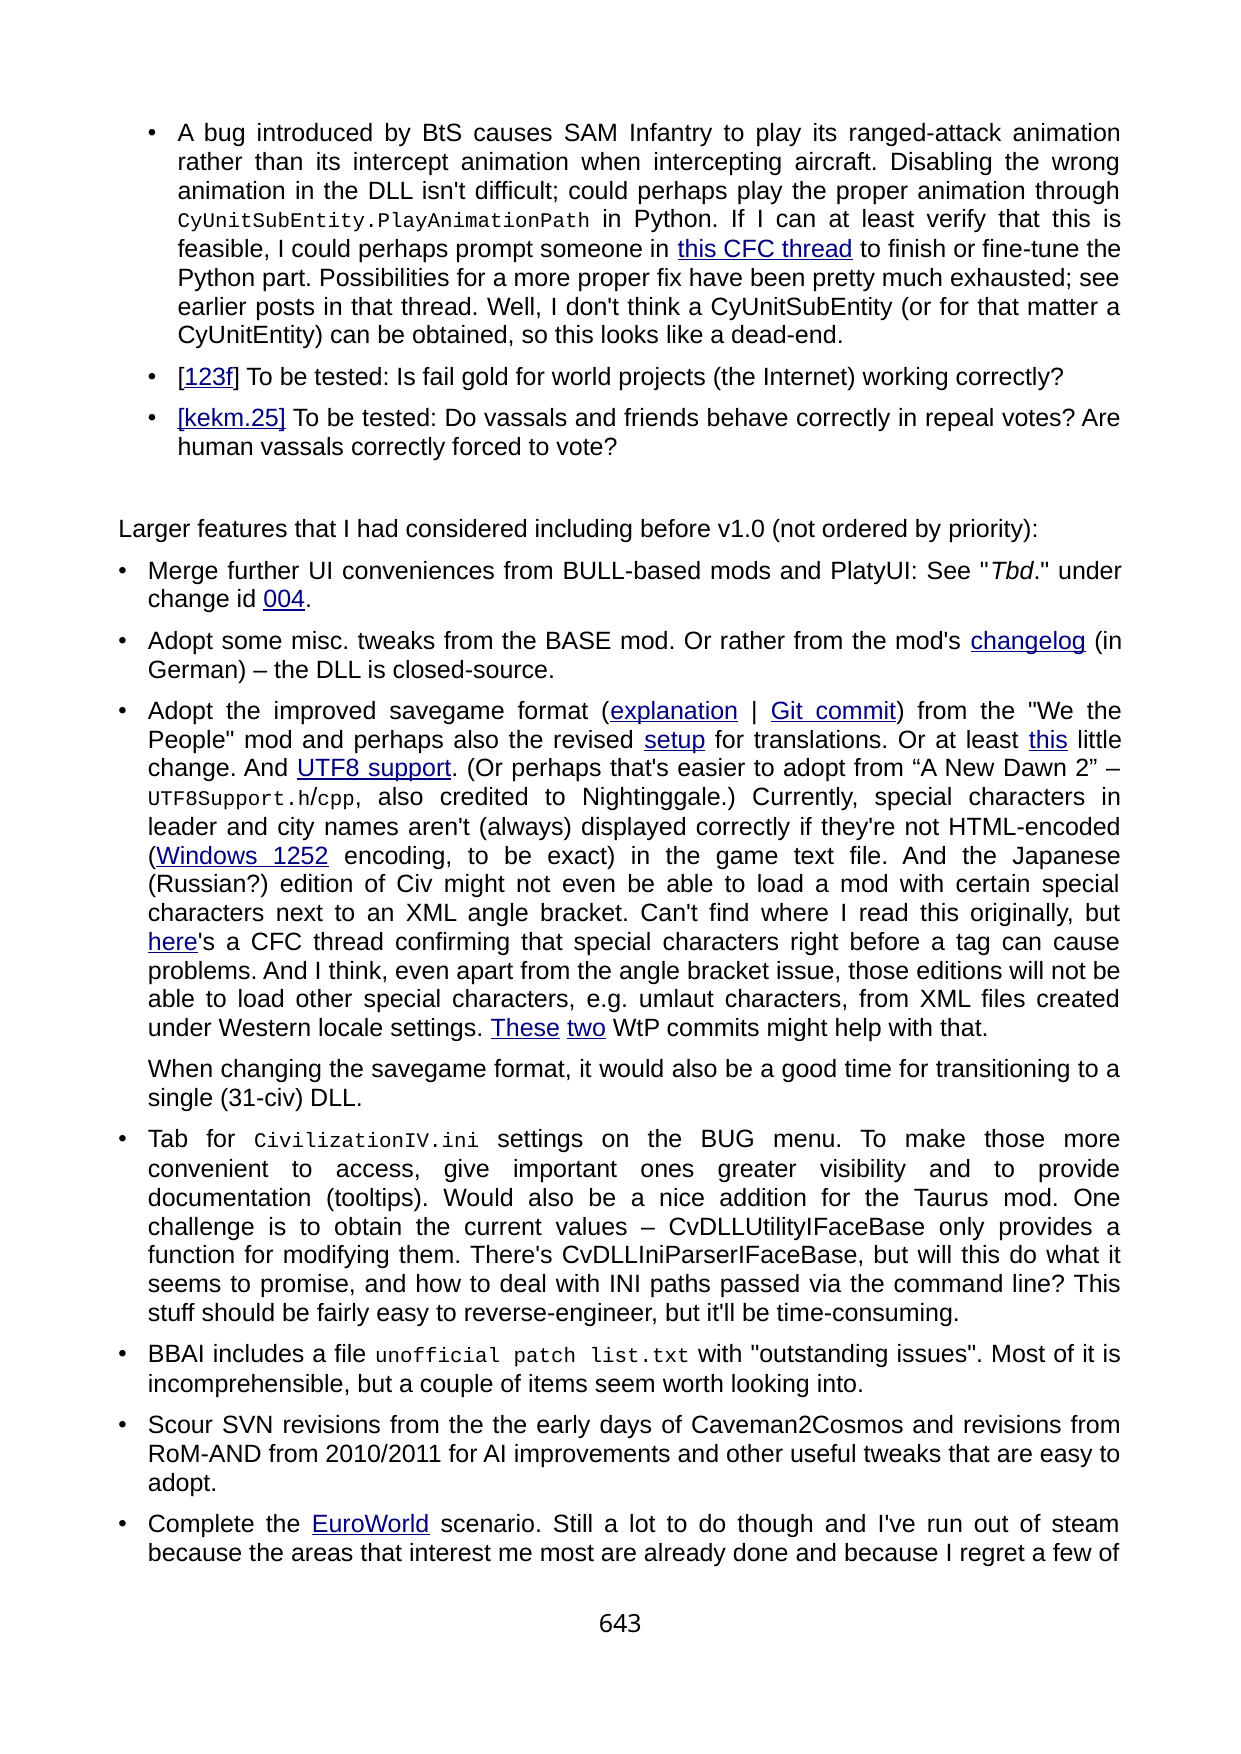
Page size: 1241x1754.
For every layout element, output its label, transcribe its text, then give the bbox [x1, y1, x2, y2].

list When changing the savegame format, it would also be a good time for transitioning to a single (31-civ) DLL. [118, 1054, 1122, 1112]
list BBAI includes a file unofficial patch list.txt with "outstanding issues". Most of it is incomprehensible, but a couple of items seem worth looking into. [118, 1339, 1122, 1397]
list A bug introduced by BtS causes SAM Infantry to play its ranged-attack animation rather than its intercept animation when intercepting aircraft. Disabling the wrong animation in the DLL isn't difficult; could perhaps play the proper animation through CyUnitSubEntity.PlayAnimationPath in Python. If I can at least verify that this is feasible, I could perhaps prompt someone in this CFC thread to finish or fine-tune the Python part. Possibilities for a more proper fix have been pretty much exhausted; see earlier posts in that thread. Well, I don't think a CyUnitSubEntity (or for that matter a CyUnitEntity) can be obtained, so this looks like a dead-end. [148, 118, 1122, 349]
text Larger features that I had considered including before v1.0 (not ordered by priority): [118, 514, 1122, 543]
list Adopt some misc. tweaks from the BASE mod. Or rather from the mod's changelog (in German) – the DLL is closed-source. [118, 626, 1122, 683]
list Merge further UI conveniences from BULL-based mods and PlatyUI: See "Tbd." under change id 004. [118, 556, 1122, 613]
list [kekm.25] To be tested: Do vassals and friends behave correctly in repeal votes? Are human vassals correctly forced to vote? [148, 403, 1122, 461]
list Scour SVN revisions from the the early days of Caveman2Cosmos and revisions from RoM-AND from 2010/2011 for AI improvements and other useful tweaks that are easy to adopt. [118, 1410, 1122, 1496]
list Complete the EuroWorld scenario. Still a lot to do though and I've run out of steam because the areas that interest me most are already done and because I regret a few of [118, 1509, 1122, 1566]
list Adopt the improved savegame format (explanation | Git commit) from the "We the People" mod and perhaps also the revised setup for translations. Or at least this little change. And UTF8 support. (Or perhaps that's easier to adopt from “A New Dawn 2” – UTF8Support.h/cpp, also credited to Nightinggale.) Currently, special characters in leader and city names aren't (always) displayed correctly if they're not HTML-encoded (Windows 1252 encoding, to be exact) in the game text file. And the Japanese (Russian?) edition of Civ might not even be able to load a mod with certain special characters next to an XML angle bracket. Can't find where I read this originally, but here's a CFC thread confirming that special characters right before a tag can cause problems. And I think, even apart from the angle bracket issue, those editions will not be able to load other special characters, e.g. umlaut characters, from XML files created under Western locale settings. These two WtP commits might help with that. [118, 696, 1122, 1042]
list Tab for CivilizationIV.ini settings on the BUG menu. To make those more convenient to access, give important ones greater visibility and to provide documentation (tooltips). Would also be a nice addition for the Taurus mod. One challenge is to obtain the current values – CvDLLUtilityIFaceBase only provides a function for modifying them. There's CvDLLIniParserIFaceBase, but will this do what it seems to promise, and how to deal with INI paths passed via the command line? This stuff should be fairly easy to reverse-engineer, but it'll be time-consuming. [118, 1124, 1122, 1327]
list [123f] To be tested: Is fail gold for world projects (the Internet) working correctly? [148, 362, 1122, 391]
